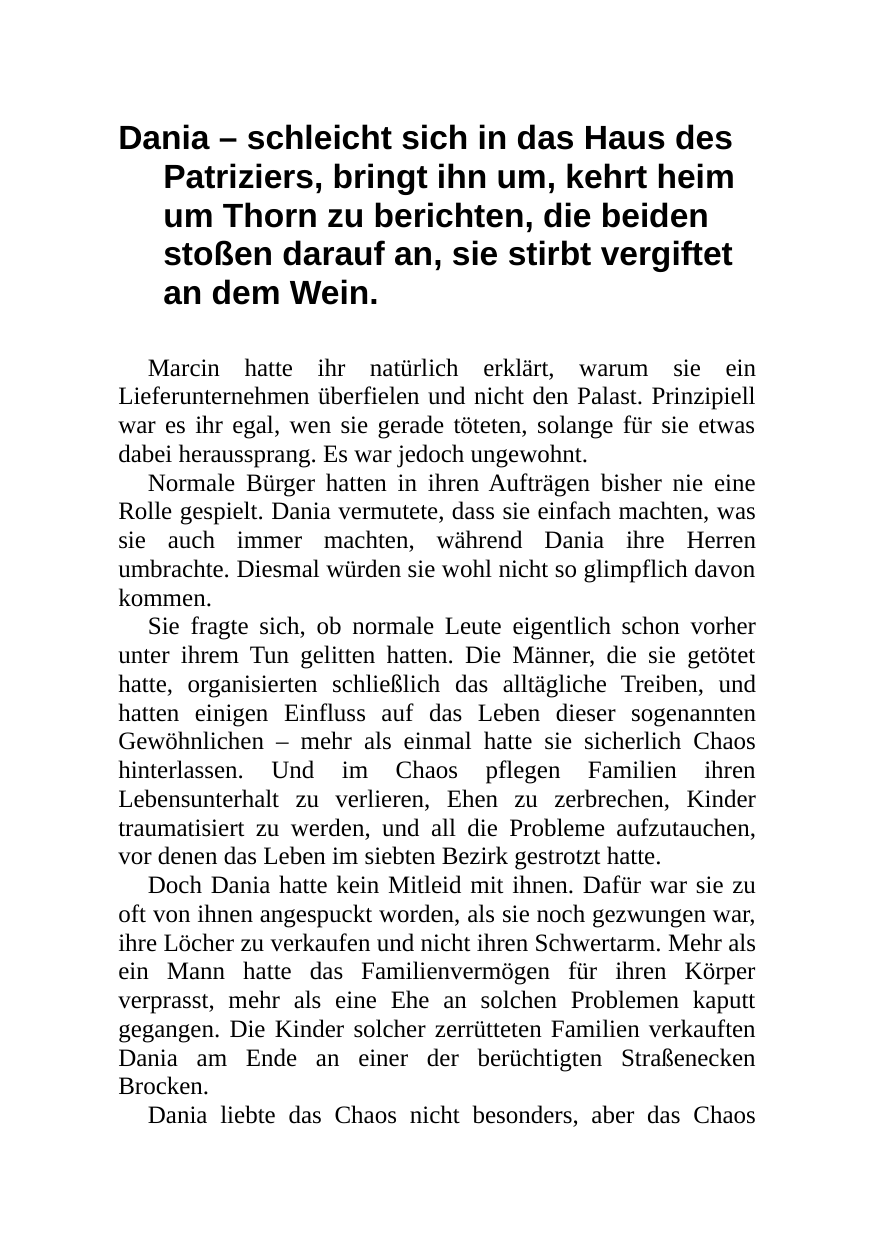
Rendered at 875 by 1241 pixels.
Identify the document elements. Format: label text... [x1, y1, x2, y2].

text Doch Dania hatte kein Mitleid mit ihnen. Dafür war sie zu oft von ihnen angespuckt worden, als sie noch gezwungen war, ihre Löcher zu verkaufen und nicht ihren Schwertarm. Mehr als ein Mann hatte das Familienvermögen für ihren Körper verprasst, mehr als eine Ehe an solchen Problemen kaputt gegangen. Die Kinder solcher zerrütteten Familien verkauften Dania am Ende an einer der berüchtigten Straßenecken Brocken. [118, 870, 756, 1100]
text Dania liebte das Chaos nicht besonders, aber das Chaos [118, 1100, 756, 1129]
text Sie fragte sich, ob normale Leute eigentlich schon vorher unter ihrem Tun gelitten hatten. Die Männer, die sie getötet hatte, organisierten schließlich das alltägliche Treiben, und hatten einigen Einfluss auf das Leben dieser sogenannten Gewöhnlichen – mehr als einmal hatte sie sicherlich Chaos hinterlassen. Und im Chaos pflegen Familien ihren Lebensunterhalt zu verlieren, Ehen zu zerbrechen, Kinder traumatisiert zu werden, und all die Probleme aufzutauchen, vor denen das Leben im siebten Bezirk gestrotzt hatte. [118, 611, 756, 870]
subtitle Dania – schleicht sich in das Haus des Patriziers, bringt ihn um, kehrt heim um Thorn zu berichten, die beiden stoßen darauf an, sie stirbt vergiftet an dem Wein. [118, 118, 756, 311]
text Marcin hatte ihr natürlich erklärt, warum sie ein Lieferunternehmen überfielen und nicht den Palast. Prinzipiell war es ihr egal, wen sie gerade töteten, solange für sie etwas dabei heraussprang. Es war jedoch ungewohnt. [118, 353, 756, 468]
text Normale Bürger hatten in ihren Aufträgen bisher nie eine Rolle gespielt. Dania vermutete, dass sie einfach machten, was sie auch immer machten, während Dania ihre Herren umbrachte. Diesmal würden sie wohl nicht so glimpflich davon kommen. [118, 468, 756, 611]
